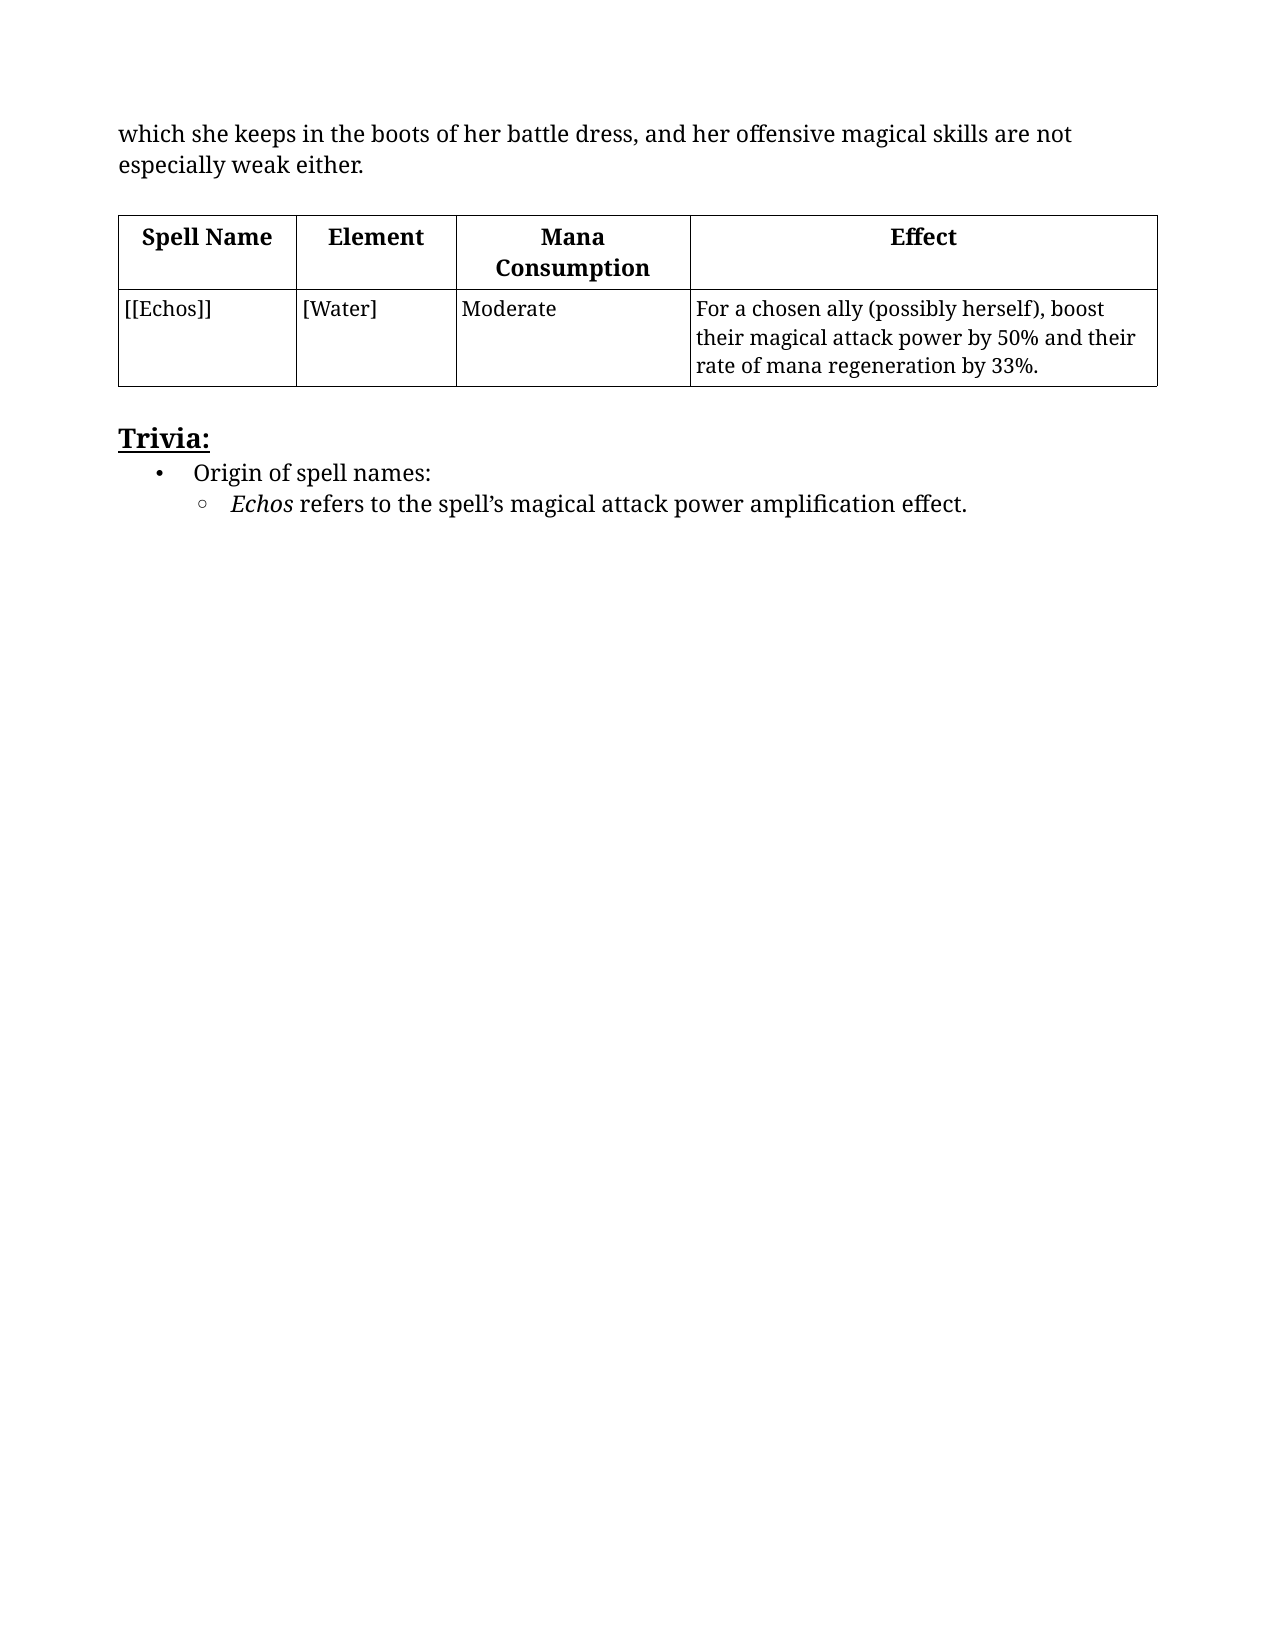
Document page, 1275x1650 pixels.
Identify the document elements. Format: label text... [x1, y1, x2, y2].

table_header Element [297, 216, 456, 289]
list Echos refers to the spell’s magical attack power amplification effect. [193, 488, 1157, 519]
table_cell For a chosen ally (possibly herself), boost their magical attack power by 50% and their rate of mana regeneration by 33%. [691, 290, 1157, 386]
table_header Effect [691, 216, 1157, 289]
text which she keeps in the boots of her battle dress, and her offensive magical skills are not especially weak either. [118, 118, 1157, 181]
table_cell Moderate [457, 290, 690, 386]
table_header Mana Consumption [457, 216, 690, 289]
text Trivia: [118, 420, 1157, 457]
table_cell [[Echos]] [119, 290, 296, 386]
table_header Spell Name [119, 216, 296, 289]
list Origin of spell names: [156, 457, 1157, 488]
table_cell [Water] [297, 290, 456, 386]
